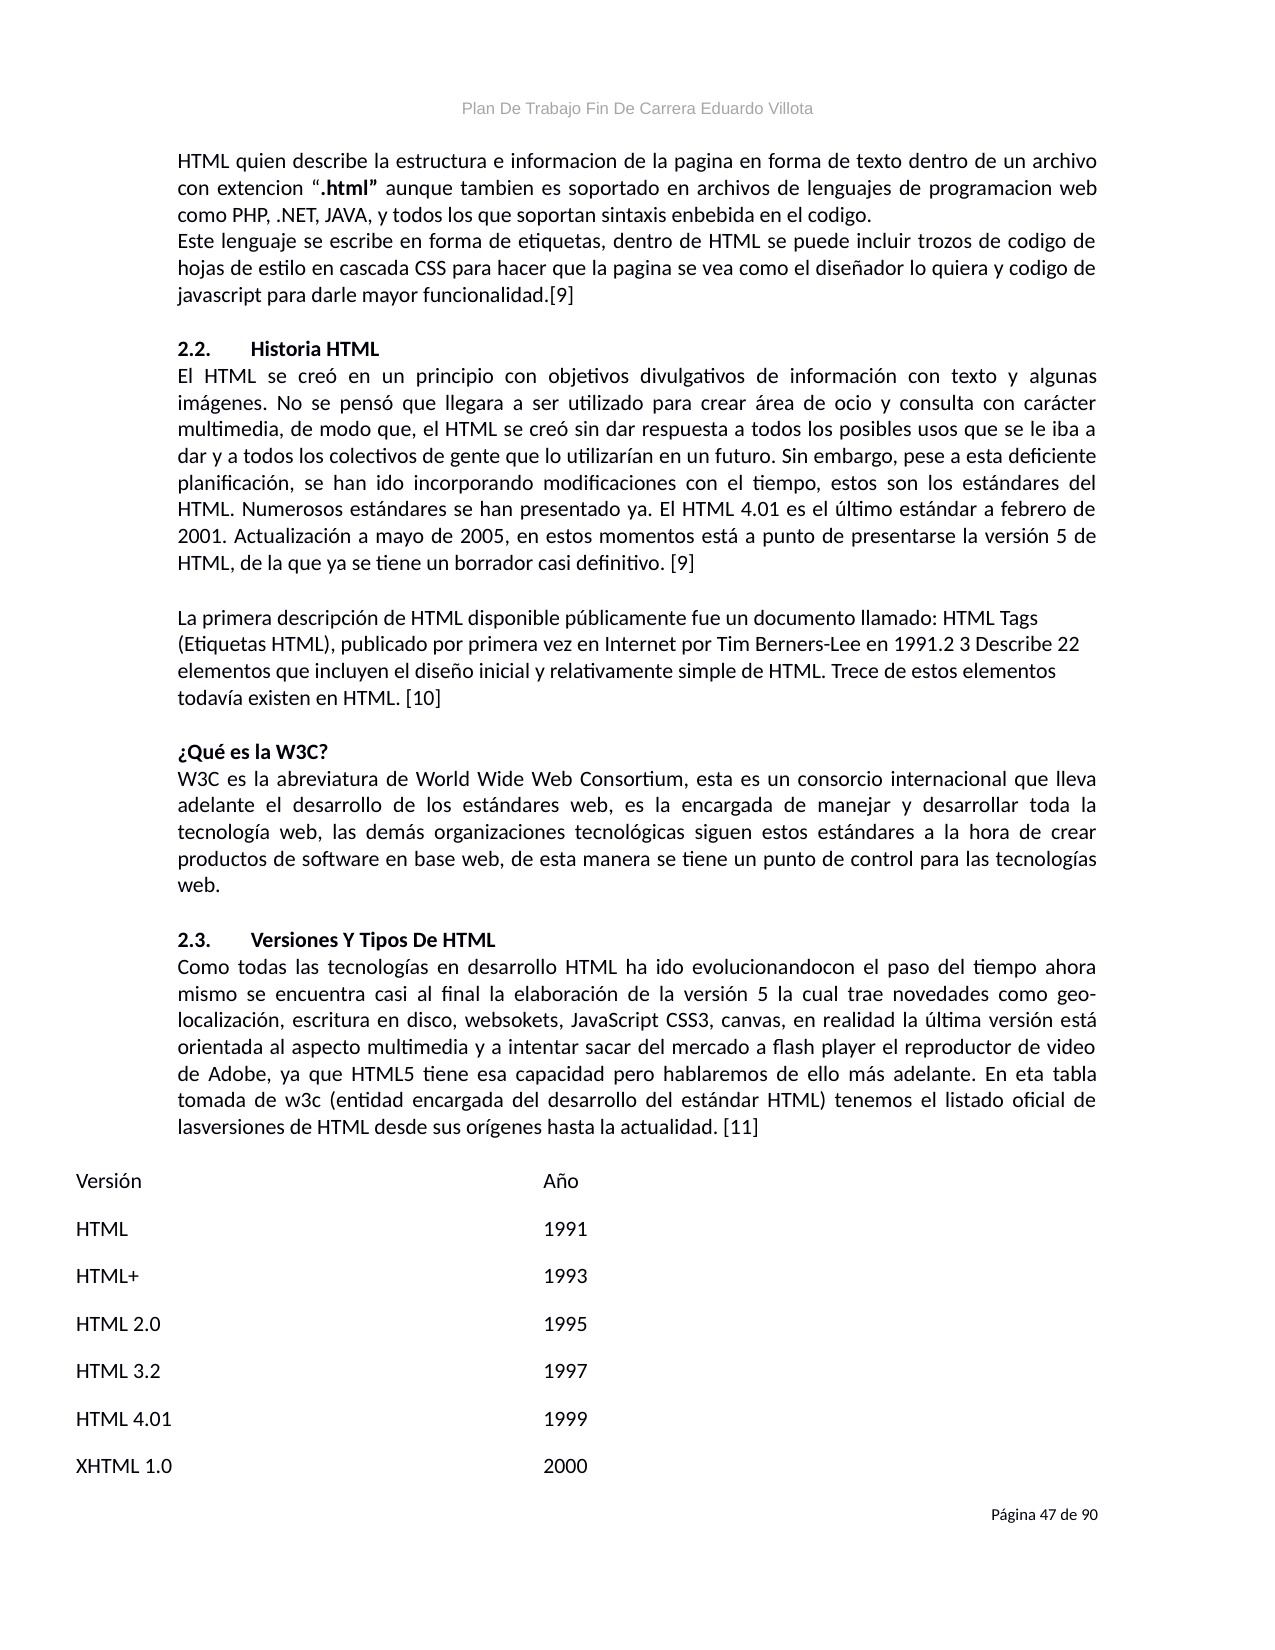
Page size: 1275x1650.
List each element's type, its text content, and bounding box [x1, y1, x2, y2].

text W3C es la abreviatura de World Wide Web Consortium, esta es un consorcio internacional que lleva adelante el desarrollo de los estándares web, es la encargada de manejar y desarrollar toda la tecnología web, las demás organizaciones tecnológicas siguen estos estándares a la hora de crear productos de software en base web, de esta manera se tiene un punto de control para las tecnologías web. [177, 765, 1098, 898]
table_cell 1997 [532, 1358, 999, 1405]
text El HTML se creó en un principio con objetivos divulgativos de información con texto y algunas imágenes. No se pensó que llegara a ser utilizado para crear área de ocio y consulta con carácter multimedia, de modo que, el HTML se creó sin dar respuesta a todos los posibles usos que se le iba a dar y a todos los colectivos de gente que lo utilizarían en un futuro. Sin embargo, pese a esta deficiente planificación, se han ido incorporando modificaciones con el tiempo, estos son los estándares del HTML. Numerosos estándares se han presentado ya. El HTML 4.01 es el último estándar a febrero de 2001. Actualización a mayo de 2005, en estos momentos está a punto de presentarse la versión 5 de HTML, de la que ya se tiene un borrador casi definitivo. [9] [177, 362, 1098, 576]
table_cell HTML [65, 1215, 532, 1263]
text Como todas las tecnologías en desarrollo HTML ha ido evolucionandocon el paso del tiempo ahora mismo se encuentra casi al final la elaboración de la versión 5 la cual trae novedades como geo-localización, escritura en disco, websokets, JavaScript CSS3, canvas, en realidad la última versión está orientada al aspecto multimedia y a intentar sacar del mercado a flash player el reproductor de video de Adobe, ya que HTML5 tiene esa capacidad pero hablaremos de ello más adelante. En eta tabla tomada de w3c (entidad encargada del desarrollo del estándar HTML) tenemos el listado oficial de lasversiones de HTML desde sus orígenes hasta la actualidad. [11] [177, 953, 1098, 1140]
table_header Año [532, 1168, 999, 1215]
text HTML quien describe la estructura e informacion de la pagina en forma de texto dentro de un archivo con extencion “.html” aunque tambien es soportado en archivos de lenguajes de programacion web como PHP, .NET, JAVA, y todos los que soportan sintaxis enbebida en el codigo. [177, 148, 1098, 228]
table_cell HTML 4.01 [65, 1405, 532, 1453]
table_cell 2000 [532, 1453, 999, 1500]
table_cell XHTML 1.0 [65, 1453, 532, 1500]
text La primera descripción de HTML disponible públicamente fue un documento llamado: HTML Tags (Etiquetas HTML), publicado por primera vez en Internet por Tim Berners-Lee en 1991.2 3 Describe 22 elementos que incluyen el diseño inicial y relativamente simple de HTML. Trece de estos elementos todavía existen en HTML. [10] [177, 604, 1098, 710]
table_cell HTML 2.0 [65, 1310, 532, 1358]
text ¿Qué es la W3C? [177, 738, 1098, 765]
list Versiones Y Tipos De HTML [177, 926, 1098, 953]
table_cell HTML+ [65, 1263, 532, 1310]
text Este lenguaje se escribe en forma de etiquetas, dentro de HTML se puede incluir trozos de codigo de hojas de estilo en cascada CSS para hacer que la pagina se vea como el diseñador lo quiera y codigo de javascript para darle mayor funcionalidad.[9] [177, 228, 1098, 308]
table_cell HTML 3.2 [65, 1358, 532, 1405]
table_header Versión [65, 1168, 532, 1215]
table_cell 1995 [532, 1310, 999, 1358]
table_cell 1999 [532, 1405, 999, 1453]
list Historia HTML [177, 336, 1098, 362]
table_cell 1991 [532, 1215, 999, 1263]
table_cell 1993 [532, 1263, 999, 1310]
